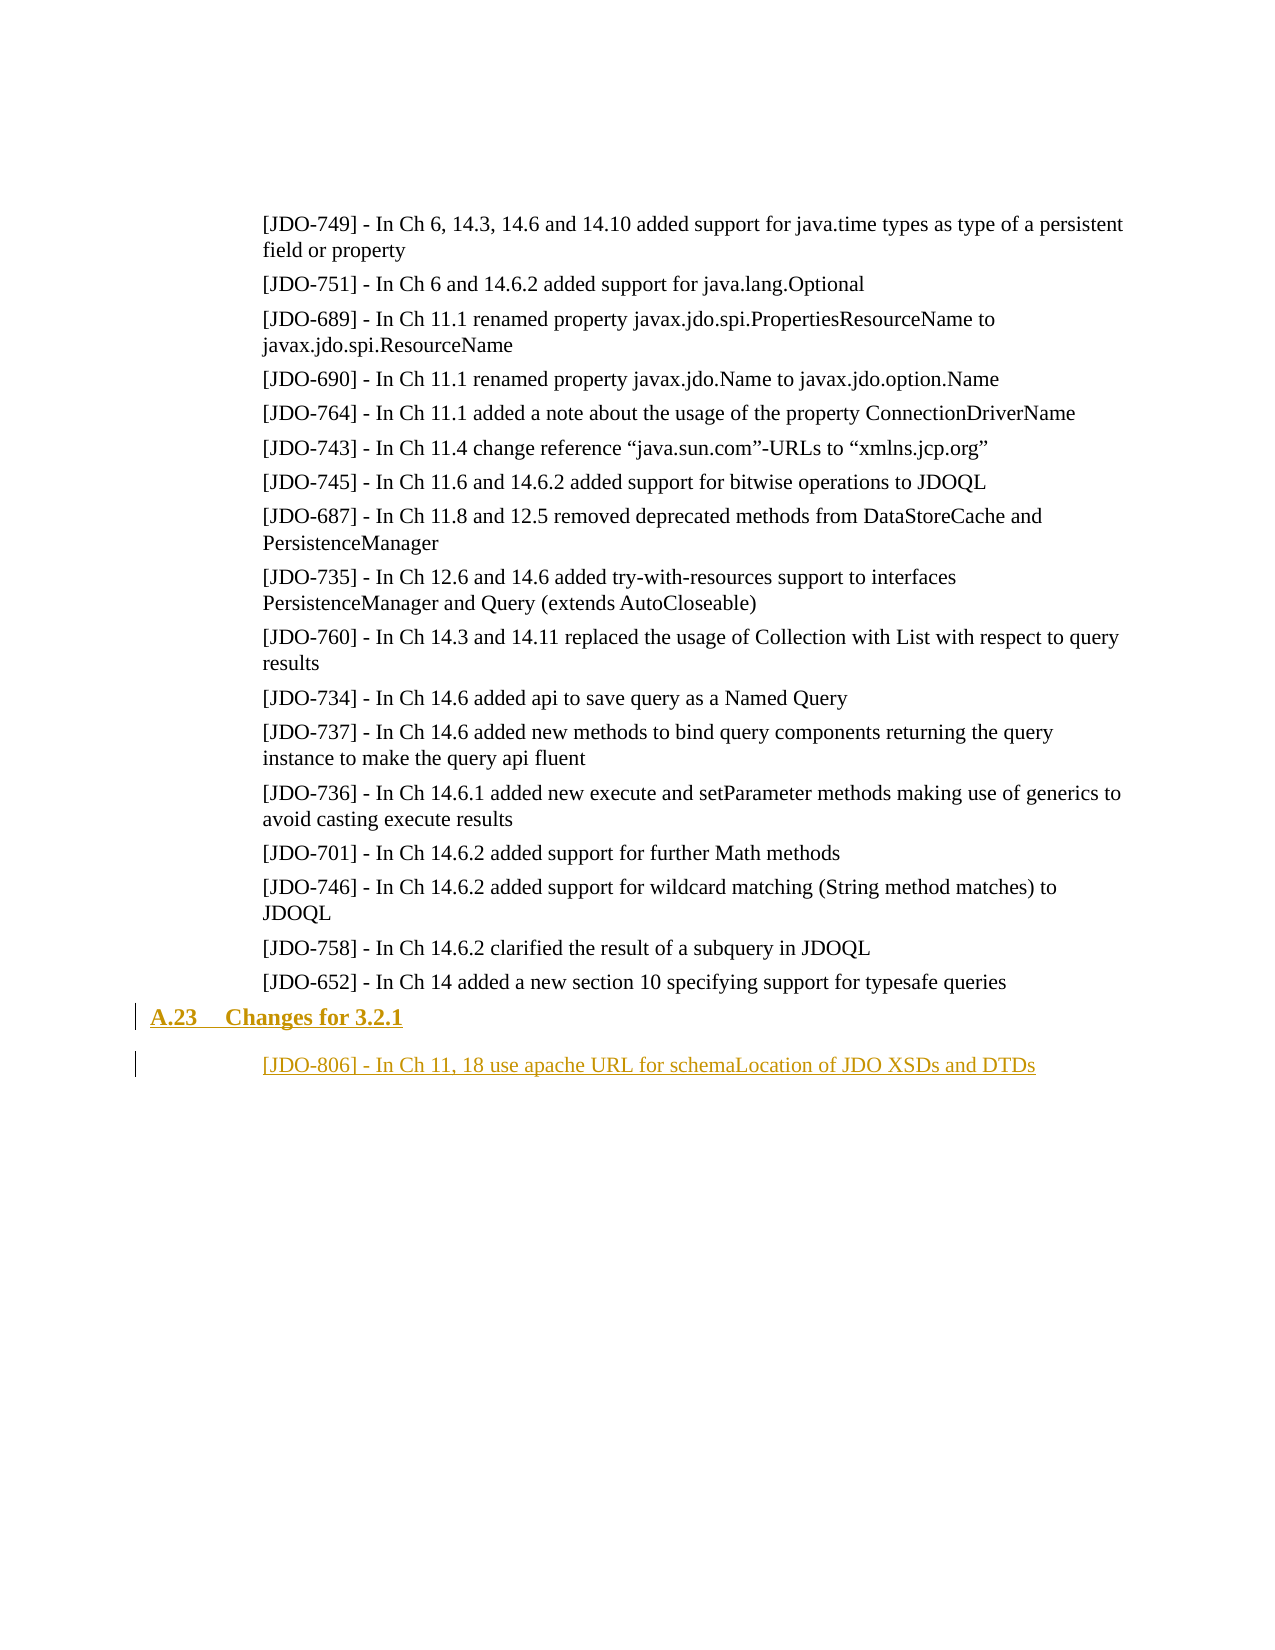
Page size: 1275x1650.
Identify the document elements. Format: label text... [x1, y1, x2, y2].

text [JDO-745] - In Ch 11.6 and 14.6.2 added support for bitwise operations to JDOQL [262, 468, 1125, 494]
text [JDO-690] - In Ch 11.1 renamed property javax.jdo.Name to javax.jdo.option.Name [262, 365, 1125, 391]
text [JDO-735] - In Ch 12.6 and 14.6 added try-with-resources support to interfaces PersistenceManager and Query (extends AutoCloseable) [262, 563, 1125, 615]
text [JDO-736] - In Ch 14.6.1 added new execute and setParameter methods making use of generics to avoid casting execute results [262, 779, 1125, 831]
text [JDO-760] - In Ch 14.3 and 14.11 replaced the usage of Collection with List with respect to query results [262, 623, 1125, 676]
text [JDO-746] - In Ch 14.6.2 added support for wildcard matching (String method matches) to JDOQL [262, 873, 1125, 926]
text [JDO-734] - In Ch 14.6 added api to save query as a Named Query [262, 684, 1125, 710]
text [JDO-687] - In Ch 11.8 and 12.5 removed deprecated methods from DataStoreCache and PersistenceManager [262, 503, 1125, 555]
text [JDO-806] - In Ch 11, 18 use apache URL for schemaLocation of JDO XSDs and DTDs [262, 1051, 1125, 1077]
text [JDO-751] - In Ch 6 and 14.6.2 added support for java.lang.Optional [262, 270, 1125, 296]
text [JDO-737] - In Ch 14.6 added new methods to bind query components returning the query instance to make the query api fluent [262, 718, 1125, 770]
text [JDO-689] - In Ch 11.1 renamed property javax.jdo.spi.PropertiesResourceName to javax.jdo.spi.ResourceName [262, 305, 1125, 357]
text [JDO-652] - In Ch 14 added a new section 10 specifying support for typesafe queries [262, 968, 1125, 994]
text [JDO-758] - In Ch 14.6.2 clarified the result of a subquery in JDOQL [262, 934, 1125, 960]
text [JDO-764] - In Ch 11.1 added a note about the usage of the property ConnectionDriverName [262, 399, 1125, 426]
text [JDO-701] - In Ch 14.6.2 added support for further Math methods [262, 839, 1125, 865]
text [JDO-749] - In Ch 6, 14.3, 14.6 and 14.10 added support for java.time types as type of a persistent field or property [262, 210, 1125, 262]
text [JDO-743] - In Ch 11.4 change reference “java.sun.com”-URLs to “xmlns.jcp.org” [262, 434, 1125, 460]
subtitle Changes for 3.2.1 [150, 1003, 1125, 1030]
